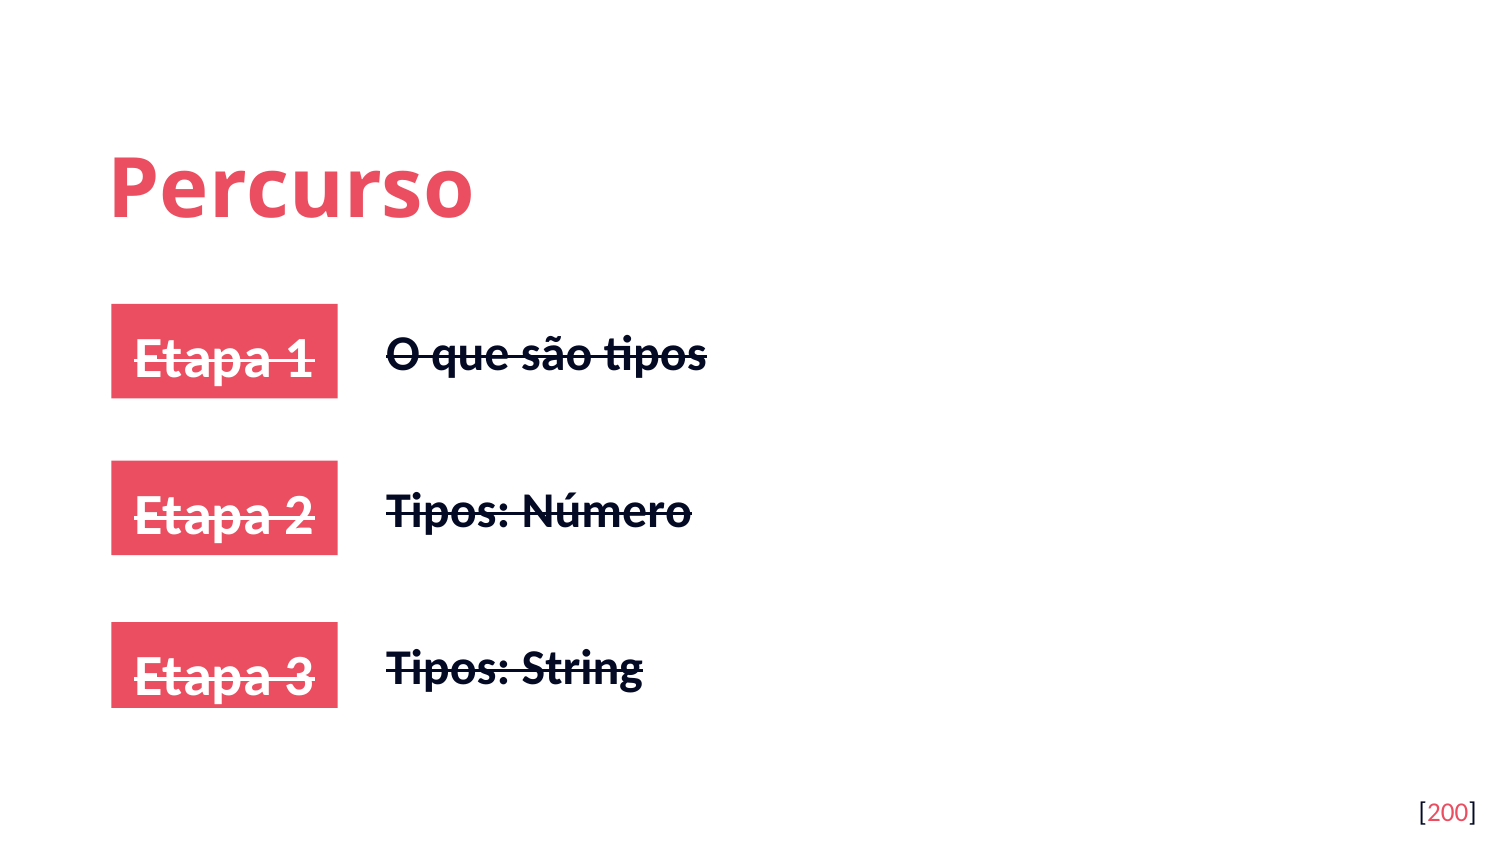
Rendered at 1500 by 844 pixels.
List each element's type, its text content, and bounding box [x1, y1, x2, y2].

text_box Etapa 2 [111, 460, 338, 556]
text_box Tipos: String [371, 627, 1384, 703]
text_box Tipos: Número [371, 470, 1384, 546]
text_box Etapa 3 [111, 622, 338, 708]
text_box Percurso [92, 104, 1309, 243]
slide_number [200] [1403, 779, 1494, 844]
text_box Etapa 1 [111, 303, 338, 399]
text_box O que são tipos [371, 313, 1384, 389]
